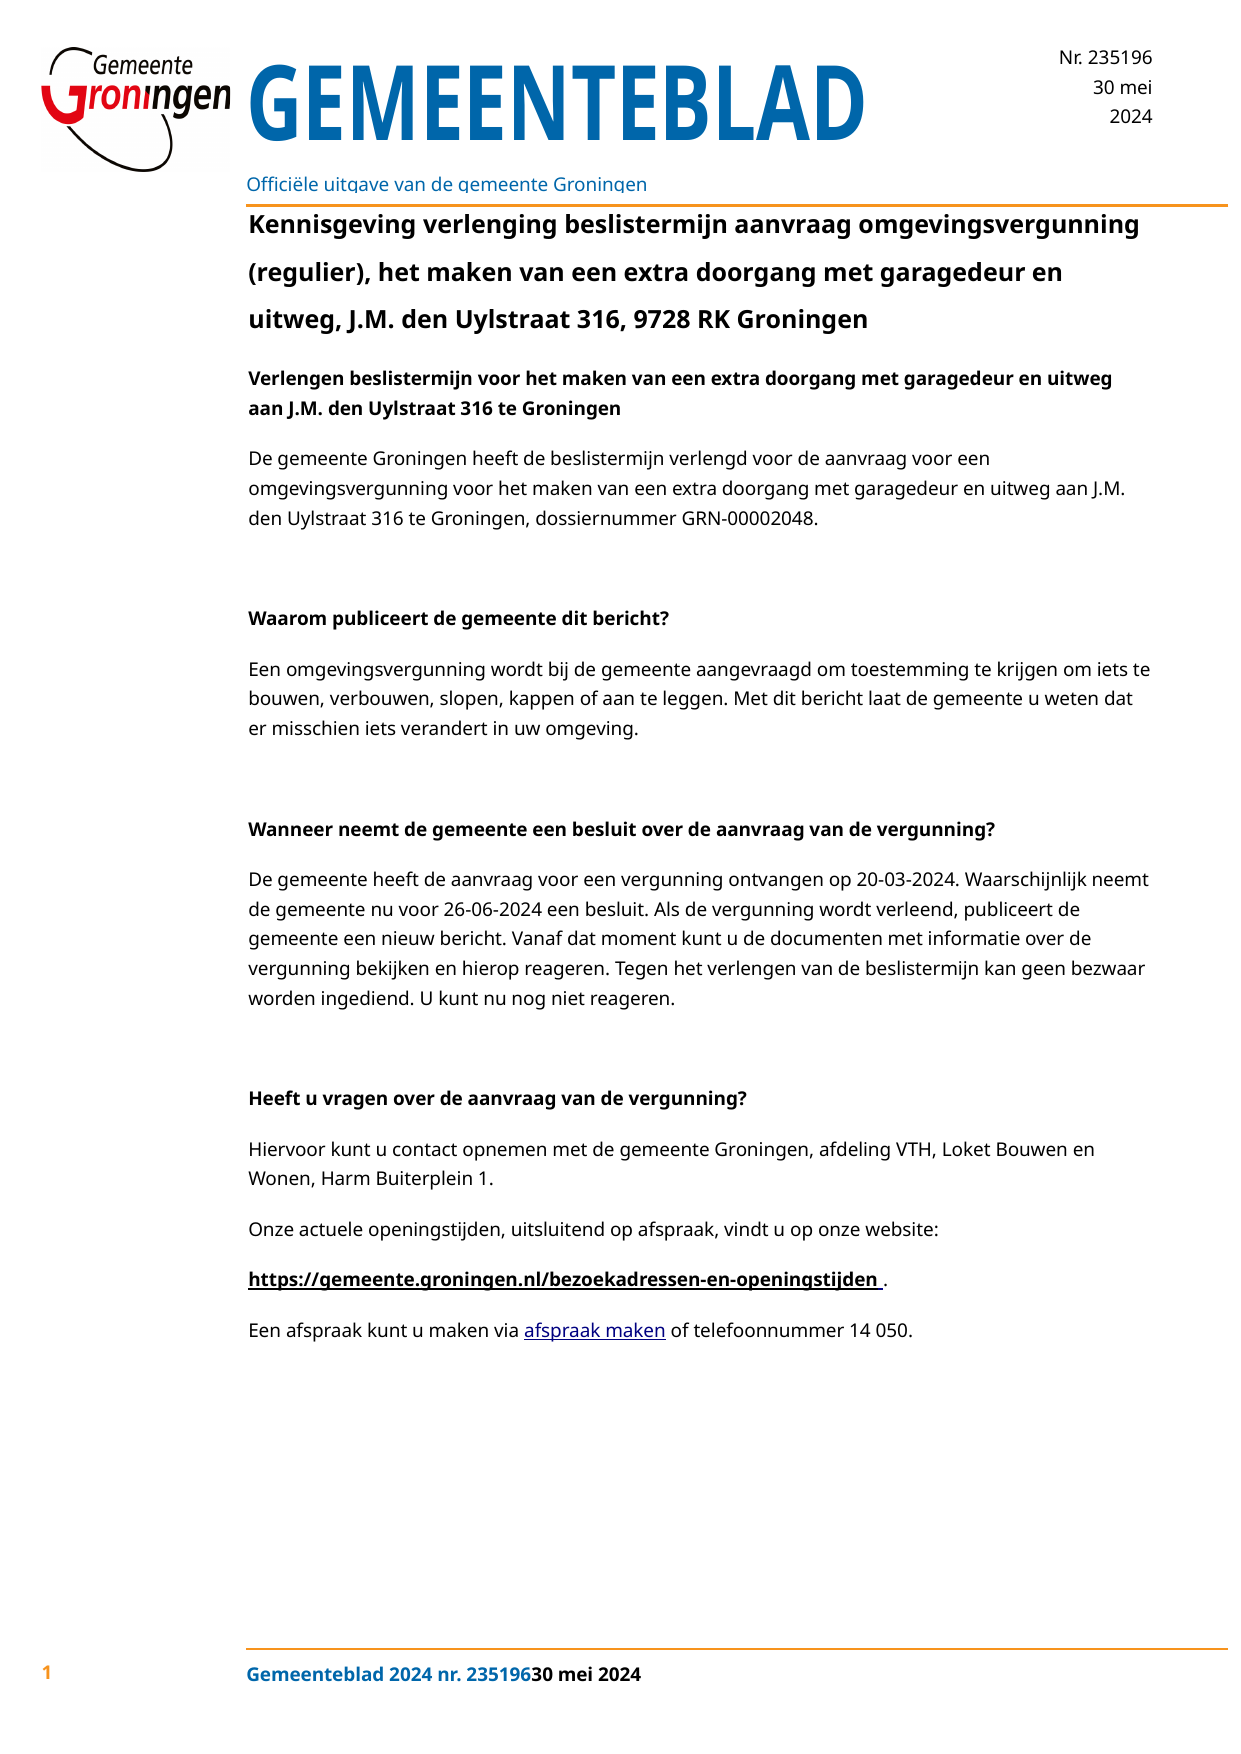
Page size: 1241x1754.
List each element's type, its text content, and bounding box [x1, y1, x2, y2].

text Hiervoor kunt u contact opnemen met de gemeente Groningen, afdeling VTH, Loket Bouwen en Wonen, Harm Buiterplein 1. [248, 1136, 1152, 1191]
text Een afspraak kunt u maken via afspraak maken of telefoonnummer 14 050. [248, 1317, 1152, 1342]
text Een omgevingsvergunning wordt bij de gemeente aangevraagd om toestemming te krijgen om iets te bouwen, verbouwen, slopen, kappen of aan te leggen. Met dit bericht laat de gemeente u weten dat er misschien iets verandert in uw omgeving. [248, 656, 1152, 741]
text https://gemeente.groningen.nl/bezoekadressen-en-openingstijden . [248, 1266, 1152, 1292]
text De gemeente Groningen heeft de beslistermijn verlengd voor de aanvraag voor een omgevingsvergunning voor het maken van een extra doorgang met garagedeur en uitweg aan J.M. den Uylstraat 316 te Groningen, dossiernummer GRN-00002048. [248, 446, 1152, 530]
text Kennisgeving verlenging beslistermijn aanvraag omgevingsvergunning (regulier), het maken van een extra doorgang met garagedeur en uitweg, J.M. den Uylstraat 316, 9728 RK Groningen [248, 207, 1152, 336]
text Wanneer neemt de gemeente een besluit over de aanvraag van de vergunning? [248, 816, 1152, 842]
text De gemeente heeft de aanvraag voor een vergunning ontvangen op 20-03-2024. Waarschijnlijk neemt de gemeente nu voor 26-06-2024 een besluit. Als de vergunning wordt verleend, publiceert de gemeente een nieuw bericht. Vanaf dat moment kunt u de documenten met informatie over de vergunning bekijken en hierop reageren. Tegen het verlengen van de beslistermijn kan geen bezwaar worden ingediend. U kunt nu nog niet reageren. [248, 866, 1152, 1010]
text Waarom publiceert de gemeente dit bericht? [248, 606, 1152, 631]
picture [41, 47, 231, 172]
text Onze actuele openingstijden, uitsluitend op afspraak, vindt u op onze website: [248, 1216, 1152, 1242]
text Heeft u vragen over de aanvraag van de vergunning? [248, 1086, 1152, 1111]
text Verlengen beslistermijn voor het maken van een extra doorgang met garagedeur en uitweg aan J.M. den Uylstraat 316 te Groningen [248, 366, 1152, 421]
